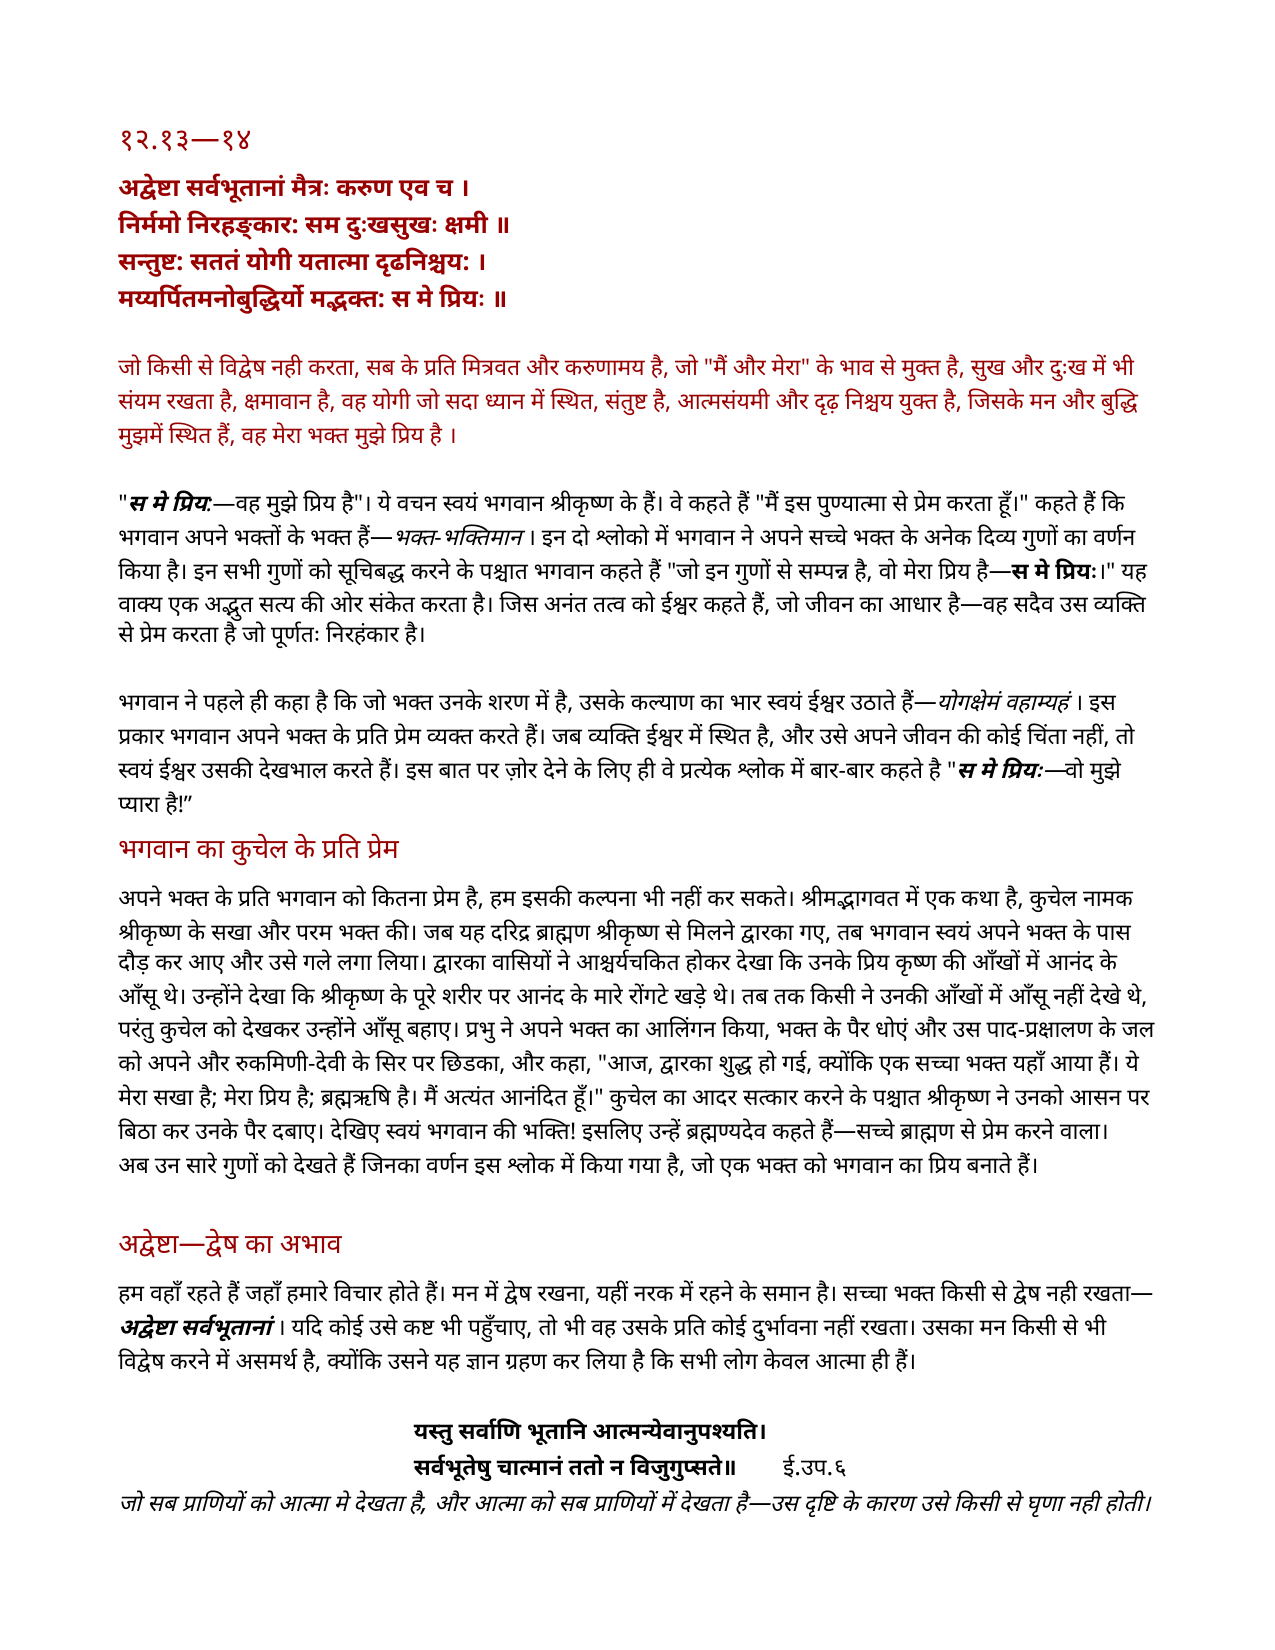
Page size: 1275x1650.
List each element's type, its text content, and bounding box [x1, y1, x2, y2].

text मय्यर्पितमनोबुद्धिर्यो मद्भक्त: स मे प्रियः ॥ [118, 280, 1157, 317]
subtitle अद्वेष्टा—द्वेष का अभाव [118, 1229, 1157, 1264]
text भगवान ने पहले ही कहा है कि जो भक्त उनके शरण में है, उसके कल्याण का भार स्वयं ईश्वर उठाते हैं—योगक्षेमं वहाम्यहं । इस प्रकार भगवान अपने भक्त के प्रति प्रेम व्यक्त करते हैं। जब व्यक्ति ईश्वर में स्थित है, और उसे अपने जीवन की कोई चिंता नहीं, तो स्वयं ईश्वर उसकी देखभाल करते हैं। इस बात पर ज़ोर देने के लिए ही वे प्रत्येक श्लोक में बार-बार कहते है "स मे प्रियः—वो मुझे प्यारा है!” [118, 686, 1157, 822]
text अद्वेष्टा सर्वभूतानां मैत्रः करुण एव च । [118, 174, 1157, 206]
text अपने भक्त के प्रति भगवान को कितना प्रेम है, हम इसकी कल्पना भी नहीं कर सकते। श्रीमद्भागवत में एक कथा है, कुचेल नामक श्रीकृष्ण के सखा और परम भक्त की। जब यह दरिद्र ब्राह्मण श्रीकृष्ण से मिलने द्वारका गए, तब भगवान स्वयं अपने भक्त के पास दौड़ कर आए और उसे गले लगा लिया। द्वारका वासियों ने आश्चर्यचकित होकर देखा कि उनके प्रिय कृष्ण की आँखों में आनंद के आँसू थे। उन्होंने देखा कि श्रीकृष्ण के पूरे शरीर पर आनंद के मारे रोंगटे खड़े थे। तब तक किसी ने उनकी आँखों में आँसू नहीं देखे थे, परंतु कुचेल को देखकर उन्होंने आँसू बहाए। प्रभु ने अपने भक्त का आलिंगन किया, भक्त के पैर धोएं और उस पाद-प्रक्षालण के जल को अपने और रुकमिणी-देवी के सिर पर छिडका, और कहा, "आज, द्वारका शुद्ध हो गई, क्योंकि एक सच्चा भक्त यहाँ आया हैं। ये मेरा सखा है; मेरा प्रिय है; ब्रह्मऋषि है। मैं अत्यंत आनंदित हूँ।" कुचेल का आदर सत्कार करने के पश्चात श्रीकृष्ण ने उनको आसन पर बिठा कर उनके पैर दबाए। देखिए स्वयं भगवान की भक्ति! इसलिए उन्हें ब्रह्मण्यदेव कहते हैं—सच्चे ब्राह्मण से प्रेम करने वाला। [118, 882, 1157, 1149]
text निर्ममो निरहङ्कार: सम दुःखसुखः क्षमी ॥ [118, 206, 1157, 243]
subtitle भगवान का कुचेल के प्रति प्रेम [118, 834, 1157, 869]
text सर्वभूतेषु चात्मानं ततो न विजुगुप्सते॥ ई.उप.६ [118, 1449, 1157, 1485]
text जो किसी से विद्वेष नही करता, सब के प्रति मित्रवत और करुणामय है, जो "मैं और मेरा" के भाव से मुक्त है, सुख और दुःख में भी संयम रखता है, क्षमावान है, वह योगी जो सदा ध्यान में स्थित, संतुष्ट है, आत्मसंयमी और दृढ़ निश्चय युक्त है, जिसके मन और बुद्धि मुझमें स्थित हैं, वह मेरा भक्त मुझे प्रिय है । [118, 351, 1157, 453]
text जो सब प्राणियों को आत्मा मे देखता है, और आत्मा को सब प्राणियों में देखता है—उस दृष्टि के कारण उसे किसी से घृणा नही होती। [118, 1485, 1157, 1521]
text हम वहाँ रहते हैं जहाँ हमारे विचार होते हैं। मन में द्वेष रखना, यहीं नरक में रहने के समान है। सच्चा भक्त किसी से द्वेष नही रखता—अद्वेष्टा सर्वभूतानां । यदि कोई उसे कष्ट भी पहुँचाए, तो भी वह उसके प्रति कोई दुर्भावना नहीं रखता। उसका मन किसी से भी विद्वेष करने में असमर्थ है, क्योंकि उसने यह ज्ञान ग्रहण कर लिया है कि सभी लोग केवल आत्मा ही हैं। [118, 1277, 1157, 1379]
text यस्तु सर्वाणि भूतानि आत्मन्येवानुपश्यति। [118, 1413, 1157, 1449]
text सन्तुष्ट: सततं योगी यतात्मा दृढनिश्चय: । [118, 243, 1157, 280]
text "स मे प्रिय:—वह मुझे प्रिय है"। ये वचन स्वयं भगवान श्रीकृष्ण के हैं। वे कहते हैं "मैं इस पुण्यात्मा से प्रेम करता हूँ।" कहते हैं कि भगवान अपने भक्तों के भक्त हैं—भक्त-भक्तिमान । इन दो श्लोको में भगवान ने अपने सच्चे भक्त के अनेक दिव्य गुणों का वर्णन किया है। इन सभी गुणों को सूचिबद्ध करने के पश्चात भगवान कहते हैं "जो इन गुणों से सम्पन्न है, वो मेरा प्रिय है—स मे प्रियः।" यह वाक्य एक अद्भुत सत्य की ओर संकेत करता है। जिस अनंत तत्व को ईश्वर कहते हैं, जो जीवन का आधार है—वह सदैव उस व्यक्ति से प्रेम करता है जो पूर्णतः निरहंकार है। [118, 487, 1157, 652]
subtitle १२.१३—१४ [118, 118, 1157, 161]
text अब उन सारे गुणों को देखते हैं जिनका वर्णन इस श्लोक में किया गया है, जो एक भक्त को भगवान का प्रिय बनाते हैं। [118, 1149, 1157, 1183]
